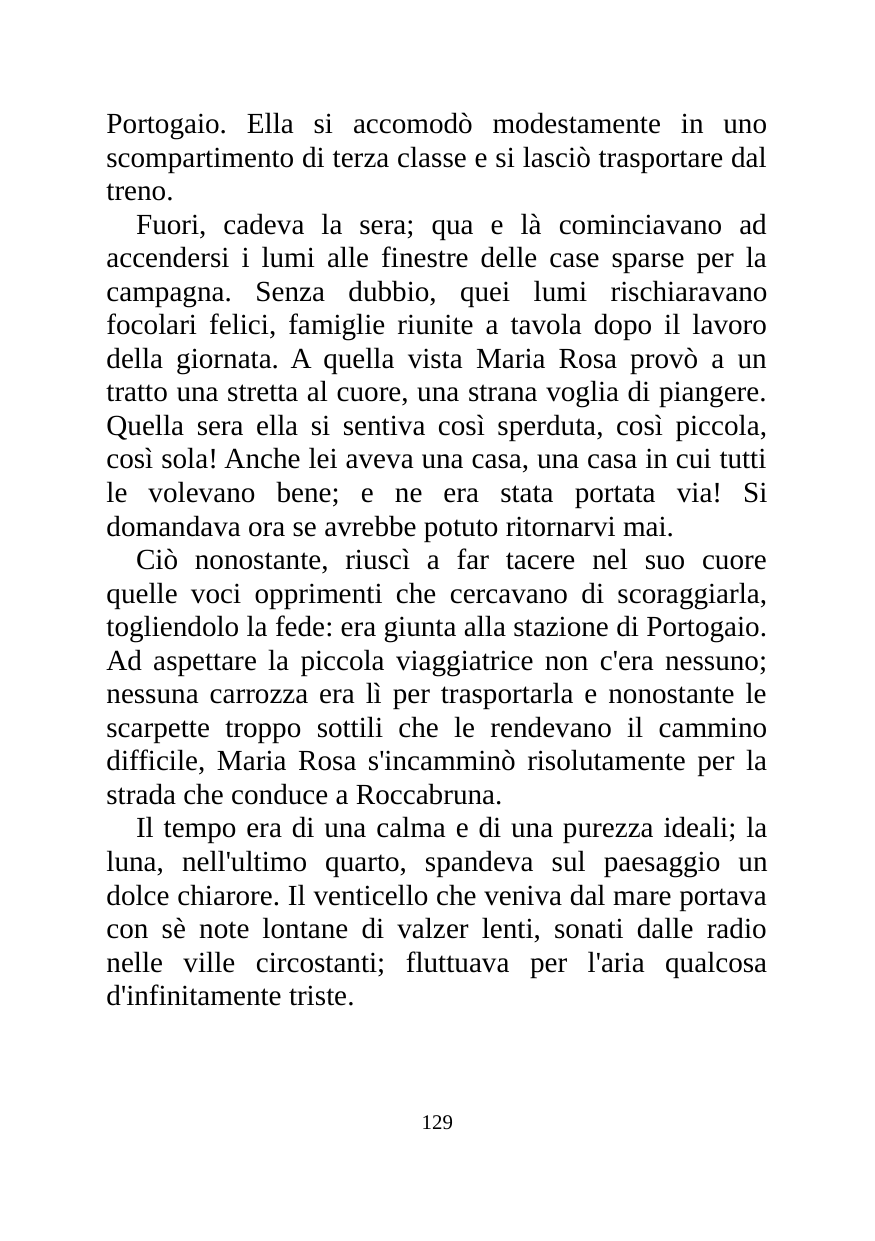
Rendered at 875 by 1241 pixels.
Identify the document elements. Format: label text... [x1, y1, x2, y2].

text Il tempo era di una calma e di una purezza ideali; la luna, nell'ultimo quarto, spandeva sul paesaggio un dolce chiarore. Il venticello che veniva dal mare portava con sè note lontane di valzer lenti, sonati dalle radio nelle ville circostanti; fluttuava per l'aria qualcosa d'infinitamente triste. [106, 811, 768, 1012]
text Portogaio. Ella si accomodò modestamente in uno scompartimento di terza classe e si lasciò trasportare dal treno. [106, 106, 768, 207]
text Ciò nonostante, riuscì a far tacere nel suo cuore quelle voci opprimenti che cercavano di scoraggiarla, togliendolo la fede: era giunta alla stazione di Portogaio. Ad aspettare la piccola viaggiatrice non c'era nessuno; nessuna carrozza era lì per trasportarla e nonostante le scarpette troppo sottili che le rendevano il cammino difficile, Maria Rosa s'incamminò risolutamente per la strada che conduce a Roccabruna. [106, 542, 768, 811]
text Fuori, cadeva la sera; qua e là cominciavano ad accendersi i lumi alle finestre delle case sparse per la campagna. Senza dubbio, quei lumi rischiaravano focolari felici, famiglie riunite a tavola dopo il lavoro della giornata. A quella vista Maria Rosa provò a un tratto una stretta al cuore, una strana voglia di piangere. Quella sera ella si sentiva così sperduta, così piccola, così sola! Anche lei aveva una casa, una casa in cui tutti le volevano bene; e ne era stata portata via! Si domandava ora se avrebbe potuto ritornarvi mai. [106, 207, 768, 542]
